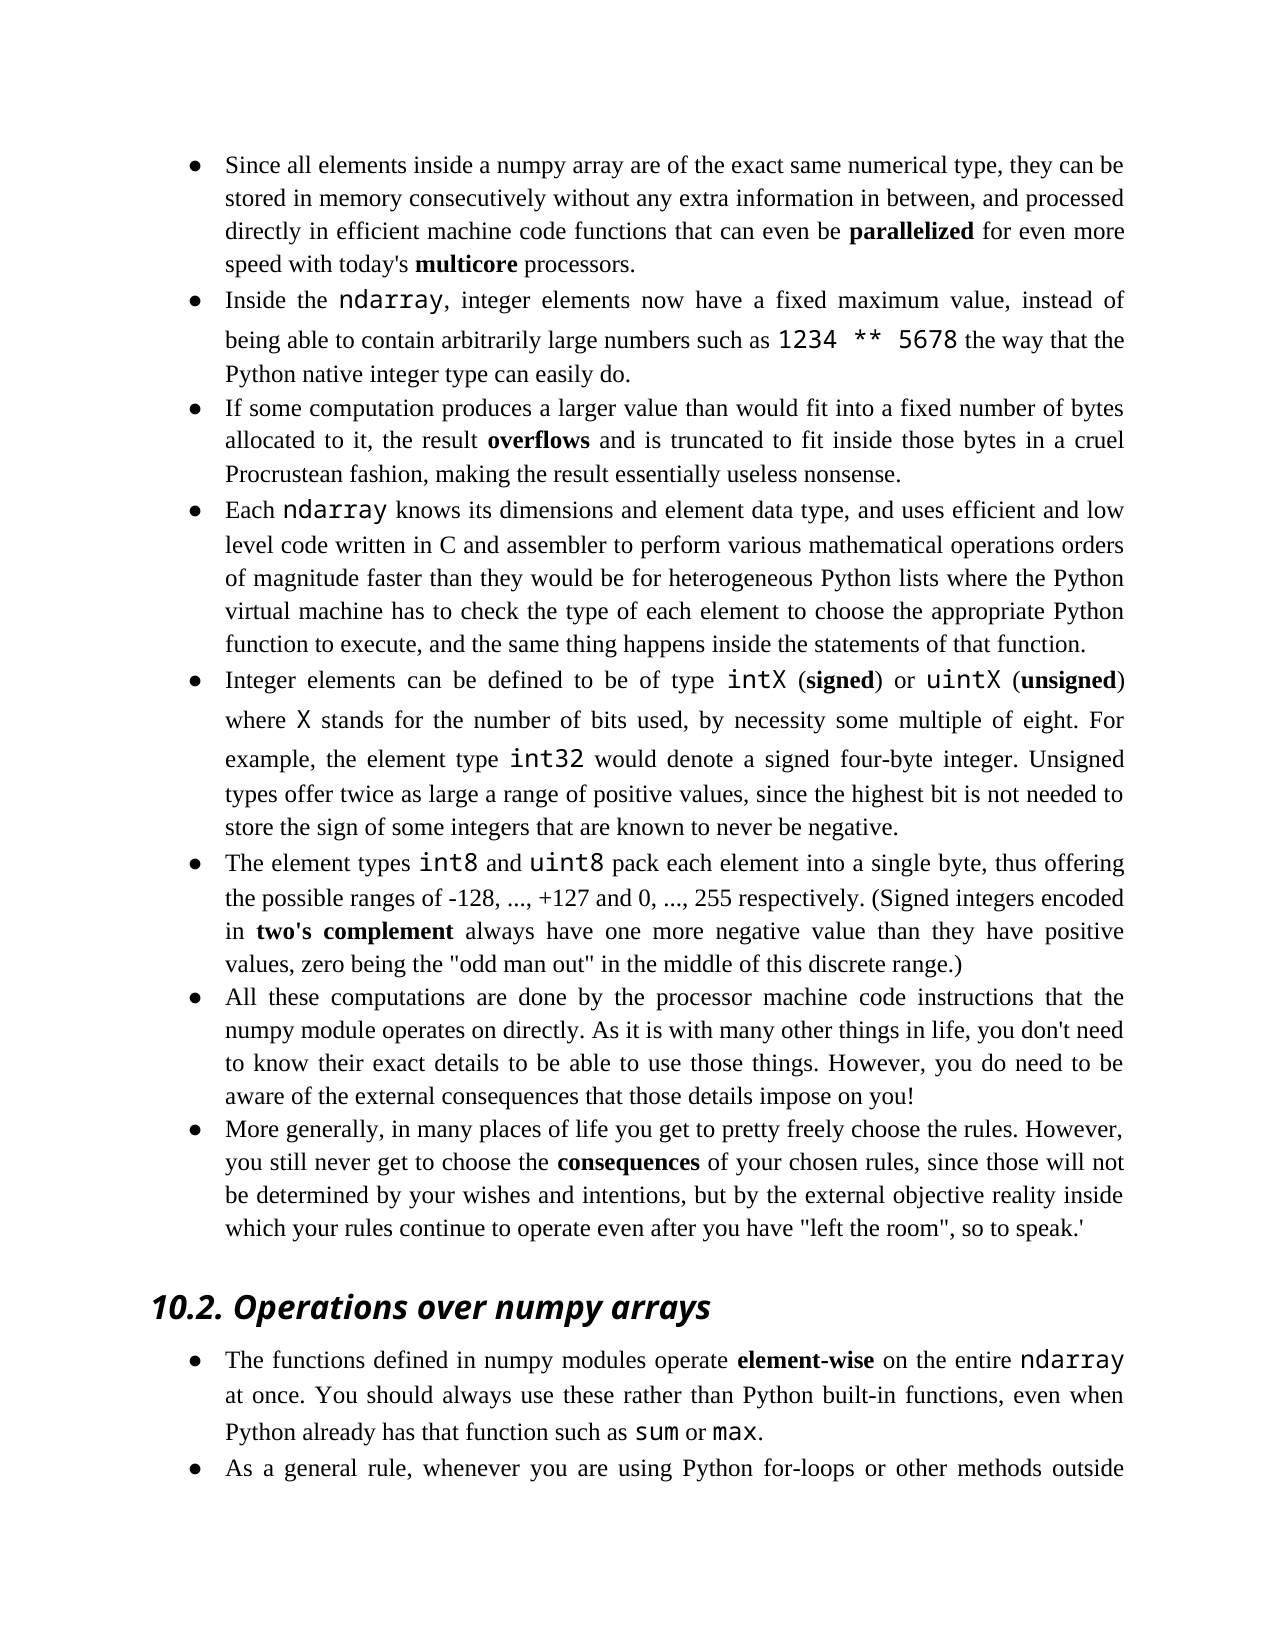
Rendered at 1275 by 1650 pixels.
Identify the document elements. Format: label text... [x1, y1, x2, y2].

list Each ndarray knows its dimensions and element data type, and uses efficient and low level code written in C and assembler to perform various mathematical operations orders of magnitude faster than they would be for heterogeneous Python lists where the Python virtual machine has to check the type of each element to choose the appropriate Python function to execute, and the same thing happens inside the statements of that function. [187, 492, 1125, 658]
list As a general rule, whenever you are using Python for-loops or other methods outside [187, 1453, 1125, 1482]
list Since all elements inside a numpy array are of the exact same numerical type, they can be stored in memory consecutively without any extra information in between, and processed directly in efficient machine code functions that can even be parallelized for even more speed with today's multicore processors. [187, 150, 1125, 278]
list If some computation produces a larger value than would fit into a fixed number of bytes allocated to it, the result overflows and is truncated to fit inside those bytes in a cruel Procrustean fashion, making the result essentially useless nonsense. [187, 393, 1125, 487]
list The element types int8 and uint8 pack each element into a single byte, thus offering the possible ranges of -128, ..., +127 and 0, ..., 255 respectively. (Signed integers encoded in two's complement always have one more negative value than they have positive values, zero being the "odd man out" in the middle of this discrete range.) [187, 845, 1125, 978]
list The functions defined in numpy modules operate element-wise on the entire ndarray at once. You should always use these rather than Python built-in functions, even when Python already has that function such as sum or max. [187, 1342, 1125, 1448]
list Integer elements can be defined to be of type intX (signed) or uintX (unsigned) where X stands for the number of bits used, by necessity some multiple of eight. For example, the element type int32 would denote a signed four-byte integer. Unsigned types offer twice as large a range of positive values, since the highest bit is not needed to store the sign of some integers that are known to never be negative. [187, 662, 1125, 841]
list More generally, in many places of life you get to pretty freely choose the rules. However, you still never get to choose the consequences of your chosen rules, since those will not be determined by your wishes and intentions, but by the external objective reality inside which your rules continue to operate even after you have "left the room", so to speak.' [187, 1114, 1125, 1242]
list All these computations are done by the processor machine code instructions that the numpy module operates on directly. As it is with many other things in life, you don't need to know their exact details to be able to use those things. However, you do need to be aware of the external consequences that those details impose on you! [187, 982, 1125, 1110]
list Inside the ndarray, integer elements now have a fixed maximum value, instead of being able to contain arbitrarily large numbers such as 1234 ** 5678 the way that the Python native integer type can easily do. [187, 282, 1125, 388]
subtitle 10.2. Operations over numpy arrays [150, 1284, 1125, 1329]
